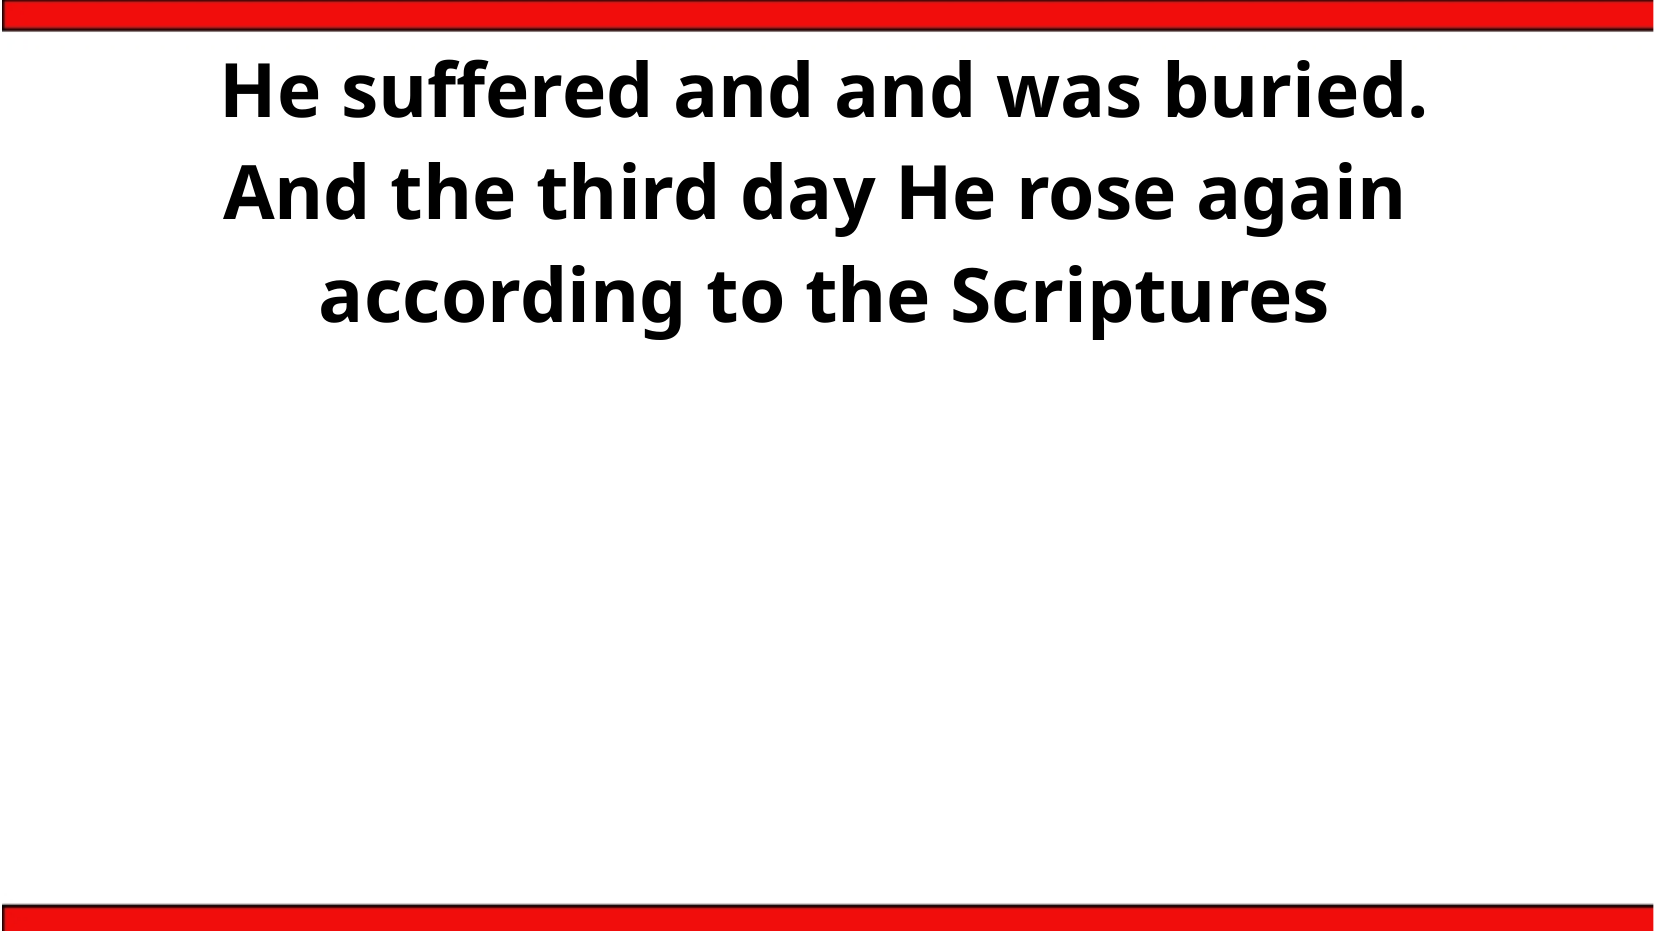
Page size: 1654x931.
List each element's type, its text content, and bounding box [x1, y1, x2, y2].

picture [2, 0, 1654, 931]
text_box He suffered and and was buried. And the third day He rose again according to the Scriptures [60, 30, 1591, 345]
